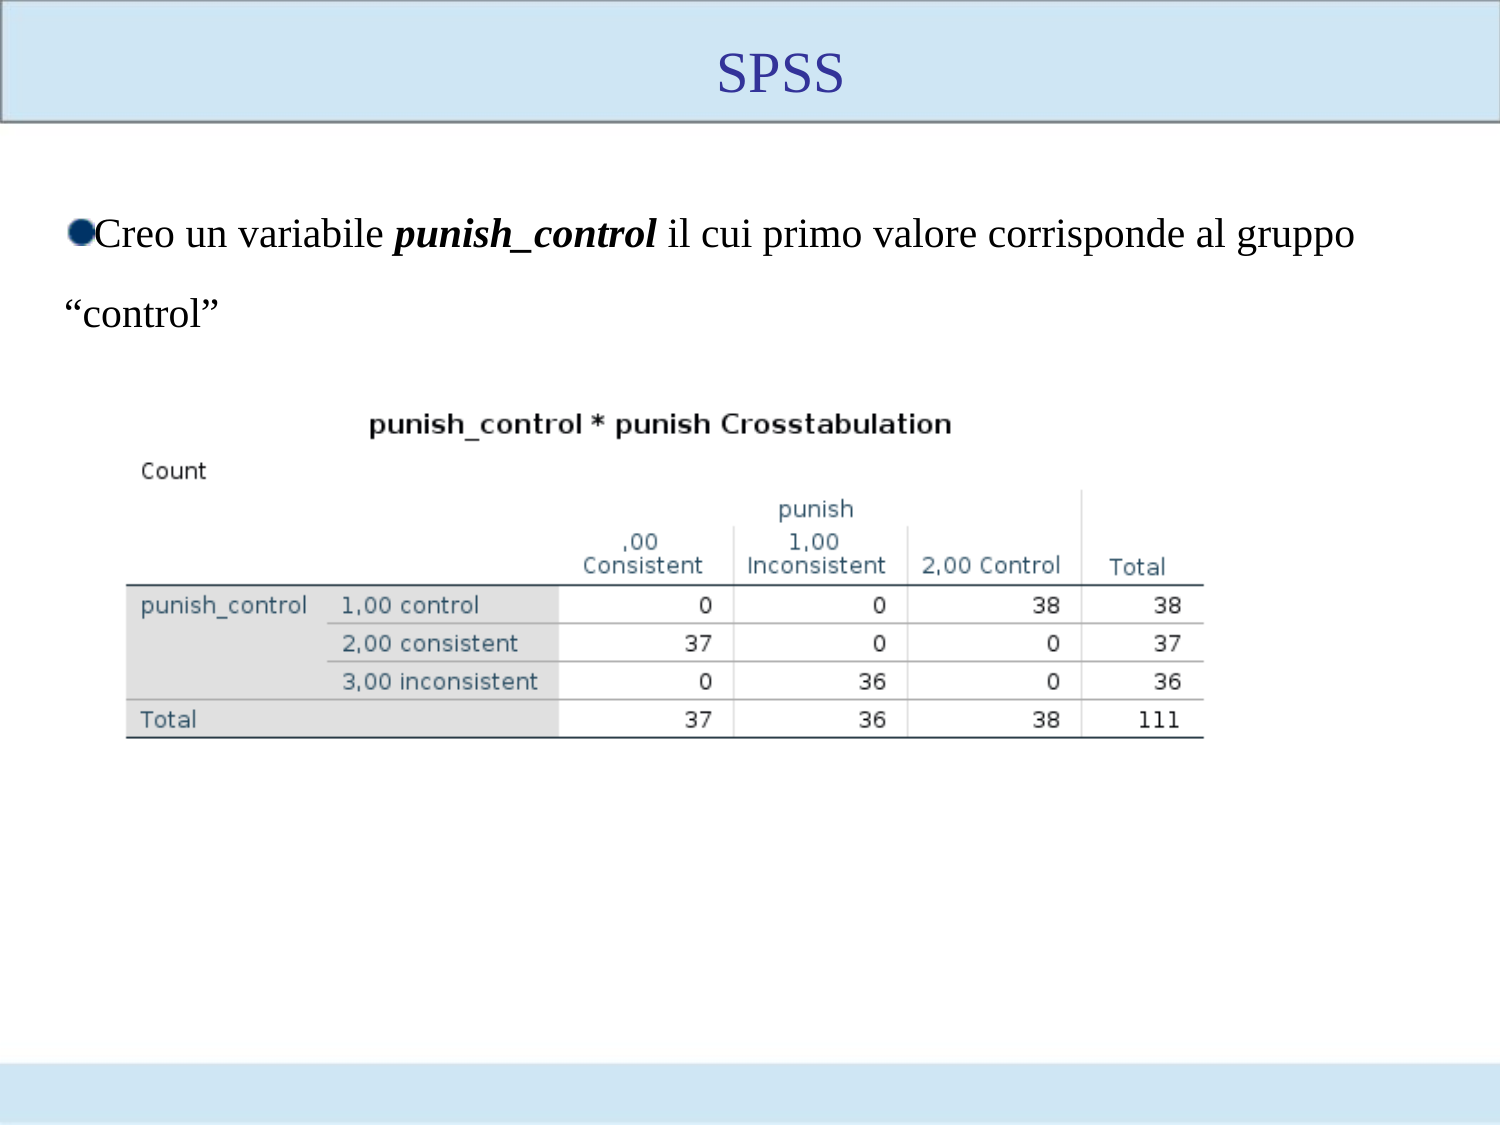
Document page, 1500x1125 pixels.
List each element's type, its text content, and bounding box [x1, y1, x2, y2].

title SPSS [249, 21, 1313, 117]
text_box Creo un variabile punish_control il cui primo valore corrisponde al gruppo “control” [49, 168, 1475, 344]
picture [0, 0, 1500, 1125]
